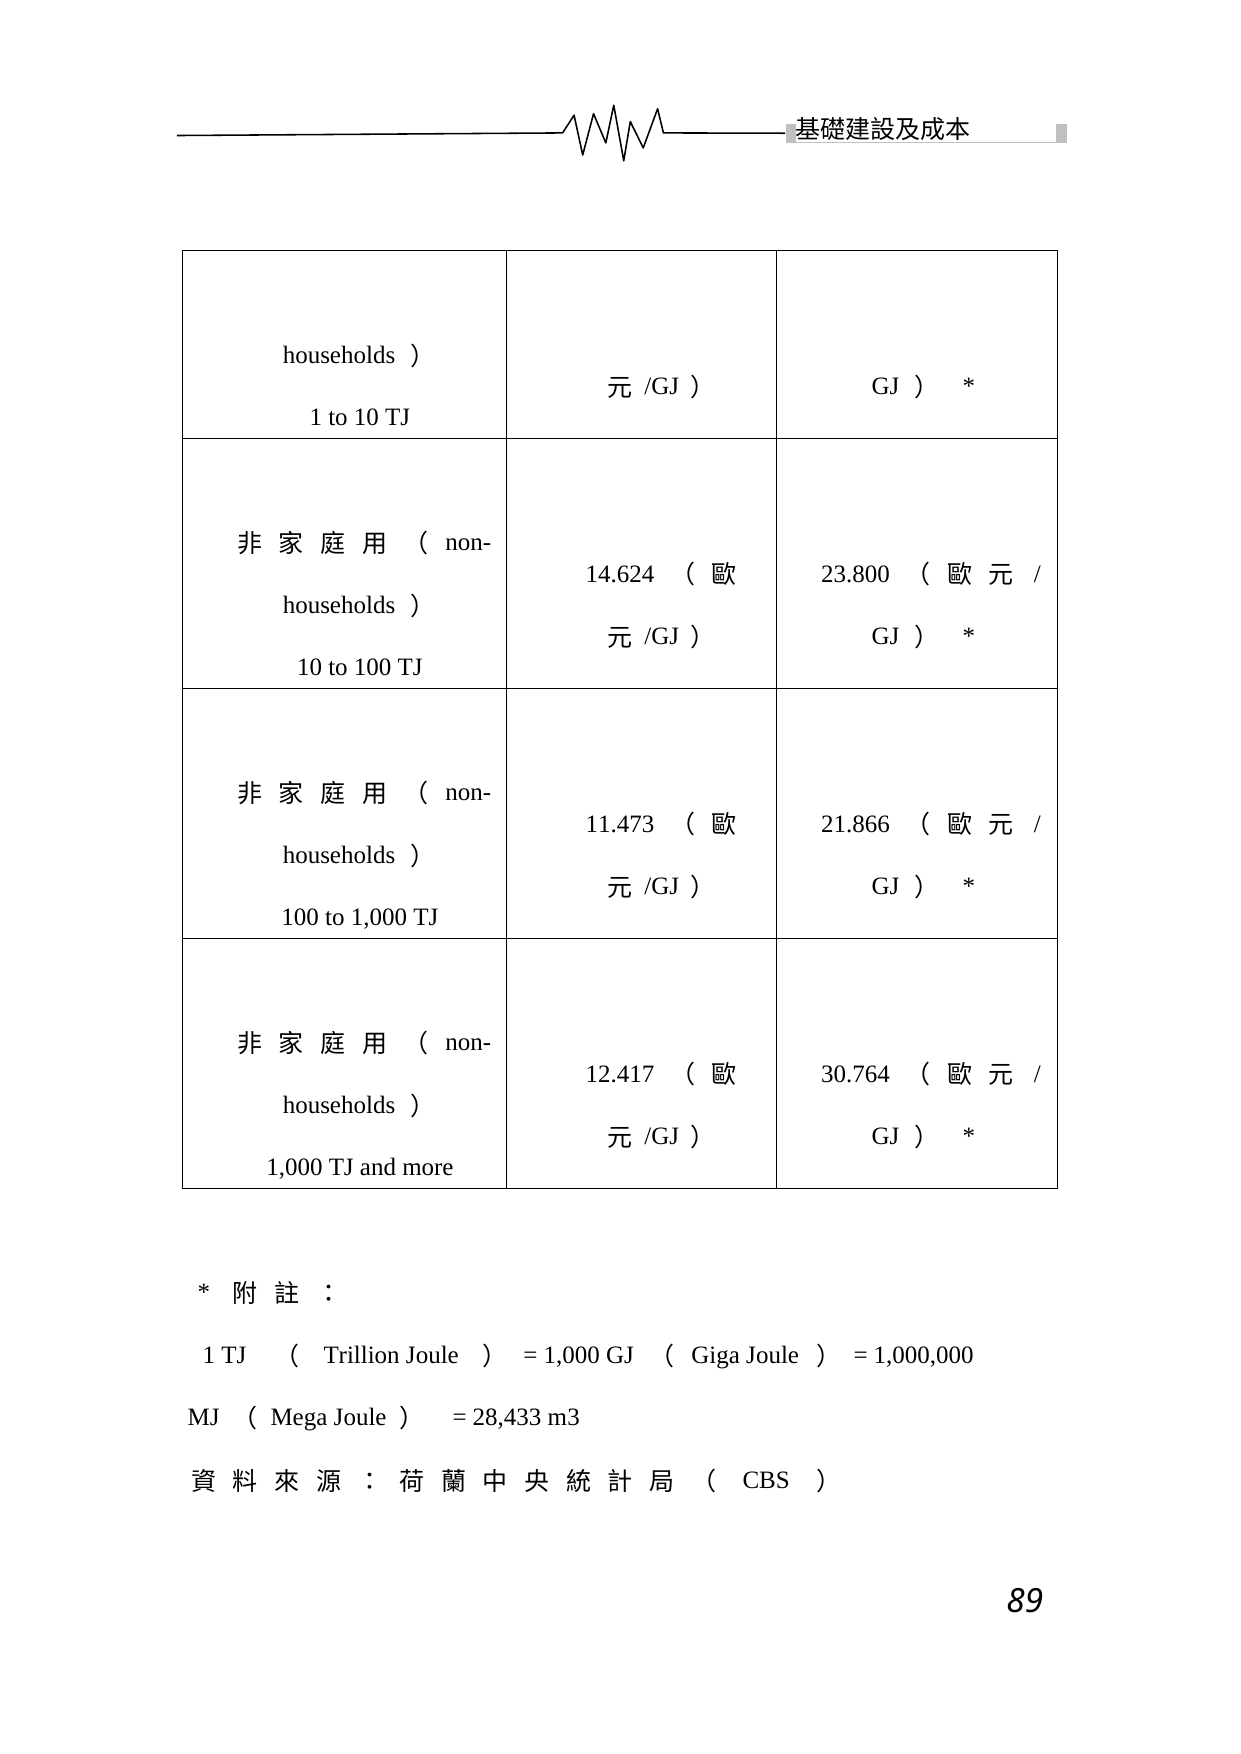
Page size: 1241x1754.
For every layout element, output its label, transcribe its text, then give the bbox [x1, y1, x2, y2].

table_cell 非家庭用（non-households） 100 to 1,000 TJ [183, 689, 506, 938]
table_cell 非家庭用（non-households） 10 to 100 TJ [183, 439, 506, 688]
table_cell 30.764（歐元/GJ）* [777, 939, 1057, 1188]
table_cell 非家庭用（non-households） 1,000 TJ and more [183, 939, 506, 1188]
table_cell households） 1 to 10 TJ [183, 251, 506, 438]
table_cell 元/GJ） [507, 251, 776, 438]
table_cell 23.800（歐元/GJ）* [777, 439, 1057, 688]
table_cell GJ）* [777, 251, 1057, 438]
text *附註： [183, 1250, 1058, 1313]
table_cell 21.866（歐元/GJ）* [777, 689, 1057, 938]
table_cell 14.624（歐元/GJ） [507, 439, 776, 688]
text 1 TJ（Trillion Joule）= 1,000 GJ（Giga Joule）= 1,000,000 MJ（Mega Joule）= 28,433 m3 [183, 1313, 1058, 1438]
text 資料來源：荷蘭中央統計局（CBS） [183, 1438, 1058, 1500]
table_cell 12.417（歐元/GJ） [507, 939, 776, 1188]
table_cell 11.473（歐元/GJ） [507, 689, 776, 938]
